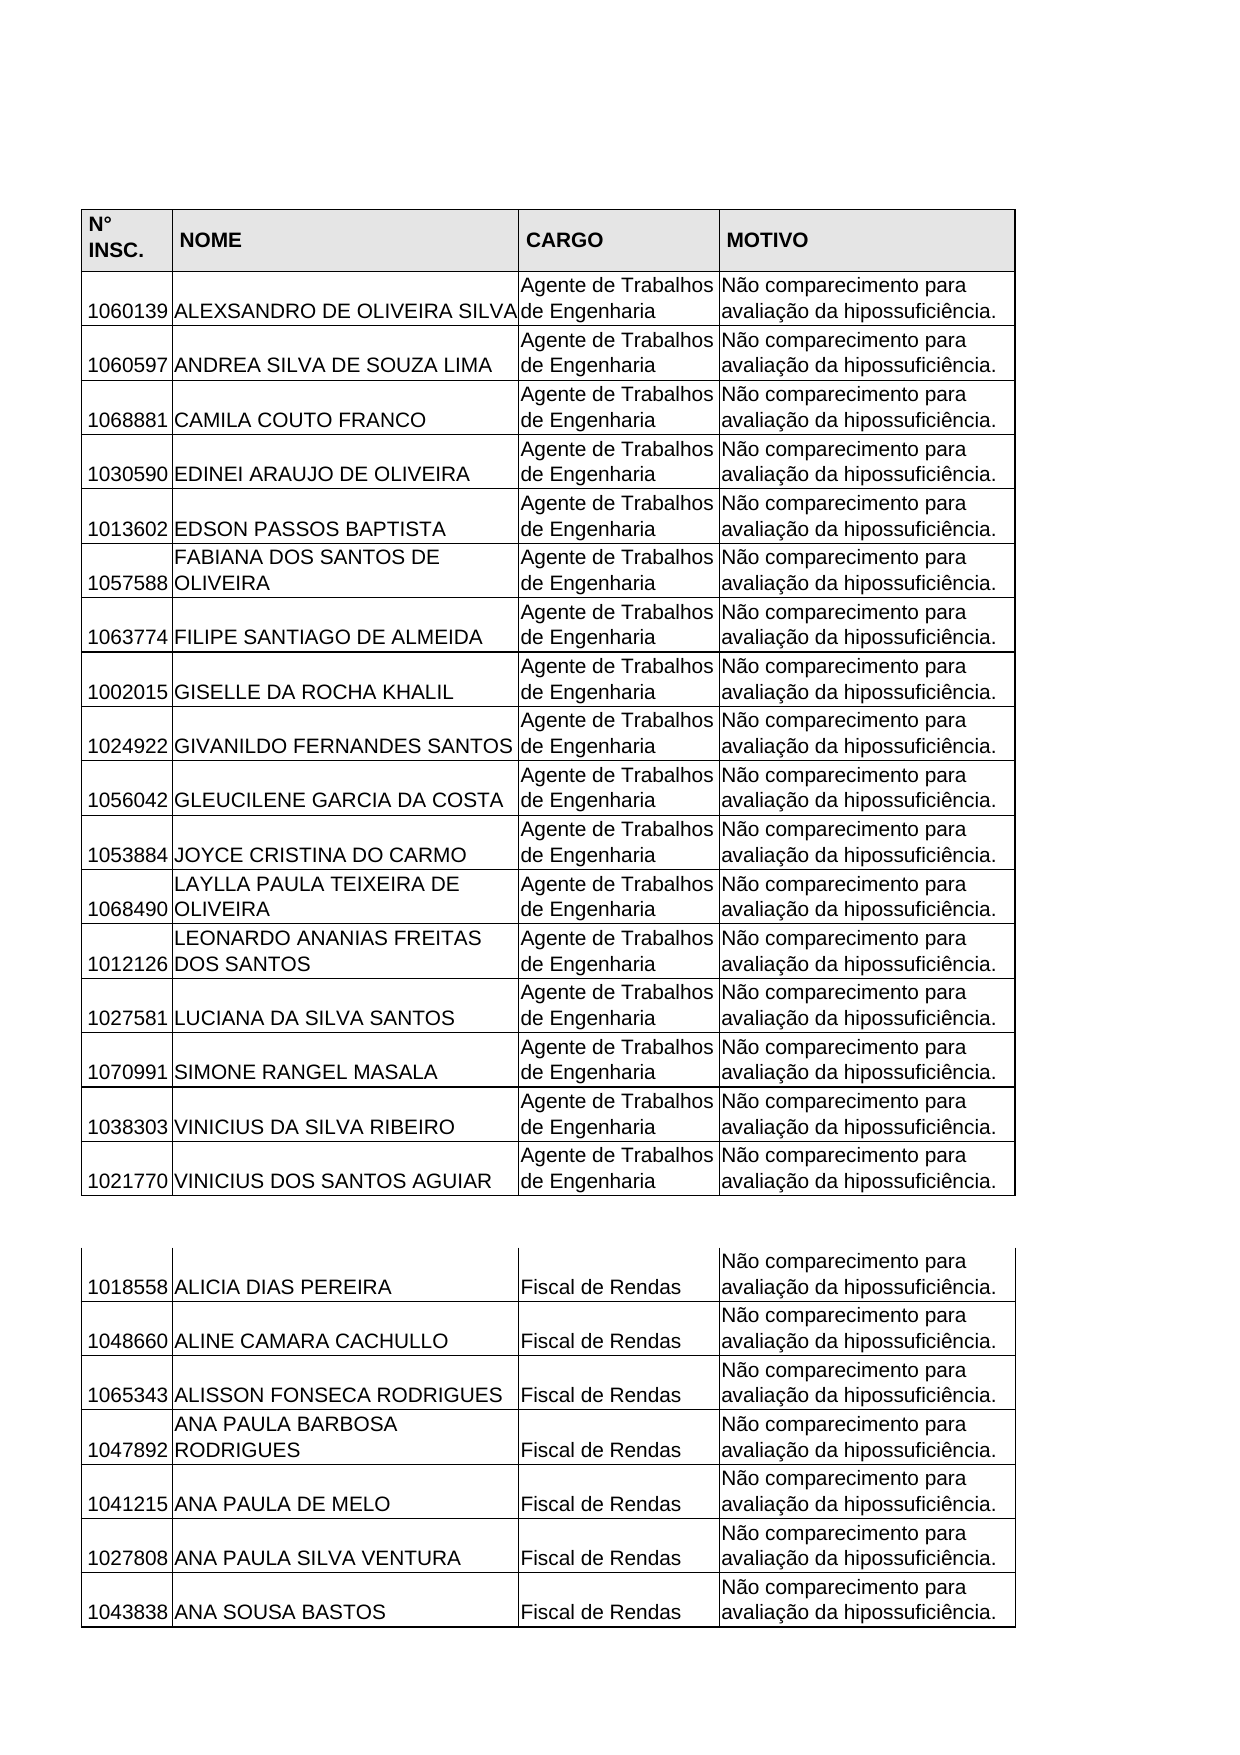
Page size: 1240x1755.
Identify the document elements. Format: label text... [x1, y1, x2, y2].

table_cell Agente de Trabalhos de Engenharia [519, 1033, 719, 1086]
table_cell JOYCE CRISTINA DO CARMO [173, 816, 518, 869]
table_cell 1013602 [82, 489, 172, 543]
table_cell 1030590 [82, 435, 172, 488]
table_cell Agente de Trabalhos de Engenharia [519, 381, 719, 434]
table_cell Não comparecimento para avaliação da hipossuficiência. [720, 435, 1014, 488]
table_cell Não comparecimento para avaliação da hipossuficiência. [720, 598, 1014, 651]
table_cell 1063774 [82, 598, 172, 651]
table_cell Fiscal de Rendas [519, 1465, 719, 1518]
table_cell 1070991 [82, 1033, 172, 1086]
table_header Não comparecimento para avaliação da hipossuficiência. [720, 1248, 1015, 1301]
table_cell 1068490 [82, 870, 172, 923]
table_cell 1043838 [82, 1573, 172, 1626]
table_cell Não comparecimento para avaliação da hipossuficiência. [720, 1302, 1015, 1355]
table_cell Não comparecimento para avaliação da hipossuficiência. [720, 924, 1014, 978]
table_cell VINICIUS DOS SANTOS AGUIAR [173, 1142, 518, 1195]
table_cell 1041215 [82, 1465, 172, 1518]
table_cell Não comparecimento para avaliação da hipossuficiência. [720, 381, 1014, 434]
table_cell Fiscal de Rendas [519, 1573, 719, 1626]
table_cell Não comparecimento para avaliação da hipossuficiência. [720, 1142, 1014, 1195]
table_cell Não comparecimento para avaliação da hipossuficiência. [720, 272, 1014, 325]
table_cell Agente de Trabalhos de Engenharia [519, 489, 719, 543]
table_header MOTIVO [720, 210, 1014, 271]
table_cell VINICIUS DA SILVA RIBEIRO [173, 1088, 518, 1141]
table_cell 1065343 [82, 1356, 172, 1409]
table_header N° INSC. [82, 210, 172, 271]
table_cell Não comparecimento para avaliação da hipossuficiência. [720, 1088, 1014, 1141]
table_cell 1068881 [82, 381, 172, 434]
table_cell Não comparecimento para avaliação da hipossuficiência. [720, 707, 1014, 760]
table_cell 1021770 [82, 1142, 172, 1195]
table_cell Agente de Trabalhos de Engenharia [519, 707, 719, 760]
table_header NOME [173, 210, 518, 271]
table_cell Não comparecimento para avaliação da hipossuficiência. [720, 816, 1014, 869]
table_cell Não comparecimento para avaliação da hipossuficiência. [720, 1465, 1015, 1518]
table_cell Não comparecimento para avaliação da hipossuficiência. [720, 1410, 1015, 1463]
table_cell Agente de Trabalhos de Engenharia [519, 272, 719, 325]
table_cell Não comparecimento para avaliação da hipossuficiência. [720, 653, 1014, 706]
table_cell Agente de Trabalhos de Engenharia [519, 598, 719, 651]
table_cell Agente de Trabalhos de Engenharia [519, 653, 719, 706]
table_cell LEONARDO ANANIAS FREITAS DOS SANTOS [173, 924, 518, 978]
table_cell 1056042 [82, 761, 172, 814]
table_cell Não comparecimento para avaliação da hipossuficiência. [720, 326, 1014, 379]
table_cell FABIANA DOS SANTOS DE OLIVEIRA [173, 544, 518, 597]
table_cell Fiscal de Rendas [519, 1356, 719, 1409]
table_cell LAYLLA PAULA TEIXEIRA DE OLIVEIRA [173, 870, 518, 923]
table_header 1018558 [82, 1248, 172, 1301]
table_cell ANDREA SILVA DE SOUZA LIMA [173, 326, 518, 379]
table_cell Não comparecimento para avaliação da hipossuficiência. [720, 1573, 1015, 1626]
table_cell Fiscal de Rendas [519, 1519, 719, 1572]
table_cell SIMONE RANGEL MASALA [173, 1033, 518, 1086]
table_cell Fiscal de Rendas [519, 1410, 719, 1463]
table_cell Não comparecimento para avaliação da hipossuficiência. [720, 979, 1014, 1032]
table_cell ANA PAULA SILVA VENTURA [173, 1519, 518, 1572]
table_cell 1053884 [82, 816, 172, 869]
table_header Fiscal de Rendas [519, 1248, 719, 1301]
table_cell Não comparecimento para avaliação da hipossuficiência. [720, 544, 1014, 597]
table_cell Agente de Trabalhos de Engenharia [519, 544, 719, 597]
table_cell 1024922 [82, 707, 172, 760]
table_header ALICIA DIAS PEREIRA [173, 1248, 518, 1301]
table_cell Agente de Trabalhos de Engenharia [519, 979, 719, 1032]
table_cell LUCIANA DA SILVA SANTOS [173, 979, 518, 1032]
table_cell 1057588 [82, 544, 172, 597]
table_cell Não comparecimento para avaliação da hipossuficiência. [720, 761, 1014, 814]
table_cell Agente de Trabalhos de Engenharia [519, 761, 719, 814]
table_cell GLEUCILENE GARCIA DA COSTA [173, 761, 518, 814]
table_cell 1060139 [82, 272, 172, 325]
table_cell 1027581 [82, 979, 172, 1032]
table_cell Não comparecimento para avaliação da hipossuficiência. [720, 1356, 1015, 1409]
table_cell GIVANILDO FERNANDES SANTOS [173, 707, 518, 760]
table_cell Agente de Trabalhos de Engenharia [519, 1142, 719, 1195]
table_cell FILIPE SANTIAGO DE ALMEIDA [173, 598, 518, 651]
table_cell Não comparecimento para avaliação da hipossuficiência. [720, 870, 1014, 923]
table_cell 1060597 [82, 326, 172, 379]
table_cell 1027808 [82, 1519, 172, 1572]
table_cell Agente de Trabalhos de Engenharia [519, 816, 719, 869]
table_cell ANA PAULA BARBOSA RODRIGUES [173, 1410, 518, 1463]
table_cell ALISSON FONSECA RODRIGUES [173, 1356, 518, 1409]
table_cell ALEXSANDRO DE OLIVEIRA SILVA [173, 272, 518, 325]
table_header CARGO [519, 210, 719, 271]
table_cell Agente de Trabalhos de Engenharia [519, 1088, 719, 1141]
table_cell 1038303 [82, 1088, 172, 1141]
table_cell GISELLE DA ROCHA KHALIL [173, 653, 518, 706]
table_cell 1012126 [82, 924, 172, 978]
table_cell CAMILA COUTO FRANCO [173, 381, 518, 434]
table_cell Não comparecimento para avaliação da hipossuficiência. [720, 489, 1014, 543]
table_cell EDINEI ARAUJO DE OLIVEIRA [173, 435, 518, 488]
table_cell ANA PAULA DE MELO [173, 1465, 518, 1518]
table_cell ALINE CAMARA CACHULLO [173, 1302, 518, 1355]
table_cell 1048660 [82, 1302, 172, 1355]
table_cell Agente de Trabalhos de Engenharia [519, 870, 719, 923]
table_cell Não comparecimento para avaliação da hipossuficiência. [720, 1033, 1014, 1086]
table_cell 1002015 [82, 653, 172, 706]
table_cell Agente de Trabalhos de Engenharia [519, 924, 719, 978]
table_cell Fiscal de Rendas [519, 1302, 719, 1355]
table_cell ANA SOUSA BASTOS [173, 1573, 518, 1626]
table_cell 1047892 [82, 1410, 172, 1463]
table_cell EDSON PASSOS BAPTISTA [173, 489, 518, 543]
table_cell Agente de Trabalhos de Engenharia [519, 435, 719, 488]
table_cell Não comparecimento para avaliação da hipossuficiência. [720, 1519, 1015, 1572]
table_cell Agente de Trabalhos de Engenharia [519, 326, 719, 379]
